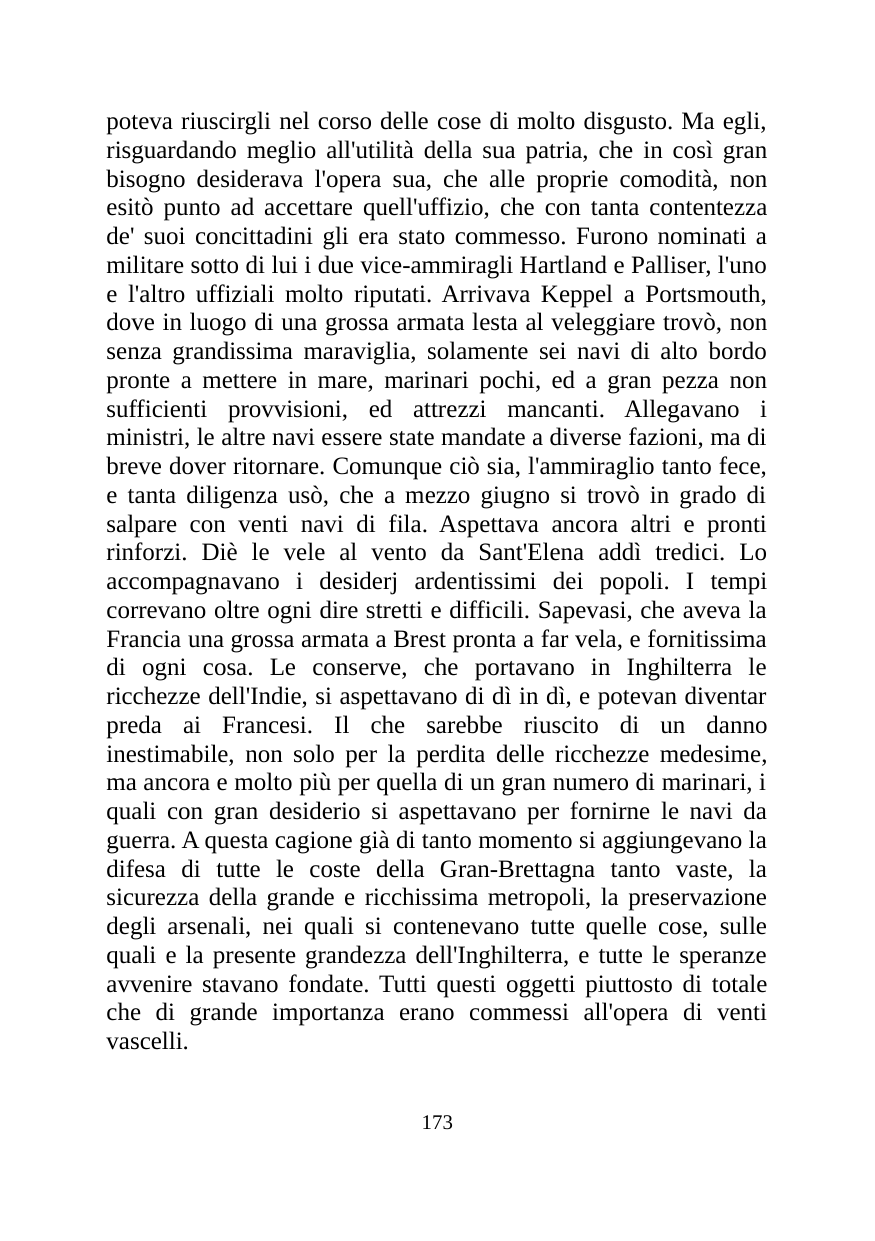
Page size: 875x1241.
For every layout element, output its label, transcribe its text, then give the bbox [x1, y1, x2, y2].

text poteva riuscirgli nel corso delle cose di molto disgusto. Ma egli, risguardando meglio all'utilità della sua patria, che in così gran bisogno desiderava l'opera sua, che alle proprie comodità, non esitò punto ad accettare quell'uffizio, che con tanta contentezza de' suoi concittadini gli era stato commesso. Furono nominati a militare sotto di lui i due vice-ammiragli Hartland e Palliser, l'uno e l'altro uffiziali molto riputati. Arrivava Keppel a Portsmouth, dove in luogo di una grossa armata lesta al veleggiare trovò, non senza grandissima maraviglia, solamente sei navi di alto bordo pronte a mettere in mare, marinari pochi, ed a gran pezza non sufficienti provvisioni, ed attrezzi mancanti. Allegavano i ministri, le altre navi essere state mandate a diverse fazioni, ma di breve dover ritornare. Comunque ciò sia, l'ammiraglio tanto fece, e tanta diligenza usò, che a mezzo giugno si trovò in grado di salpare con venti navi di fila. Aspettava ancora altri e pronti rinforzi. Diè le vele al vento da Sant'Elena addì tredici. Lo accompagnavano i desiderj ardentissimi dei popoli. I tempi correvano oltre ogni dire stretti e difficili. Sapevasi, che aveva la Francia una grossa armata a Brest pronta a far vela, e fornitissima di ogni cosa. Le conserve, che portavano in Inghilterra le ricchezze dell'Indie, si aspettavano di dì in dì, e potevan diventar preda ai Francesi. Il che sarebbe riuscito di un danno inestimabile, non solo per la perdita delle ricchezze medesime, ma ancora e molto più per quella di un gran numero di marinari, i quali con gran desiderio si aspettavano per fornirne le navi da guerra. A questa cagione già di tanto momento si aggiungevano la difesa di tutte le coste della Gran-Brettagna tanto vaste, la sicurezza della grande e ricchissima metropoli, la preservazione degli arsenali, nei quali si contenevano tutte quelle cose, sulle quali e la presente grandezza dell'Inghilterra, e tutte le speranze avvenire stavano fondate. Tutti questi oggetti piuttosto di totale che di grande importanza erano commessi all'opera di venti vascelli. [106, 106, 768, 1055]
